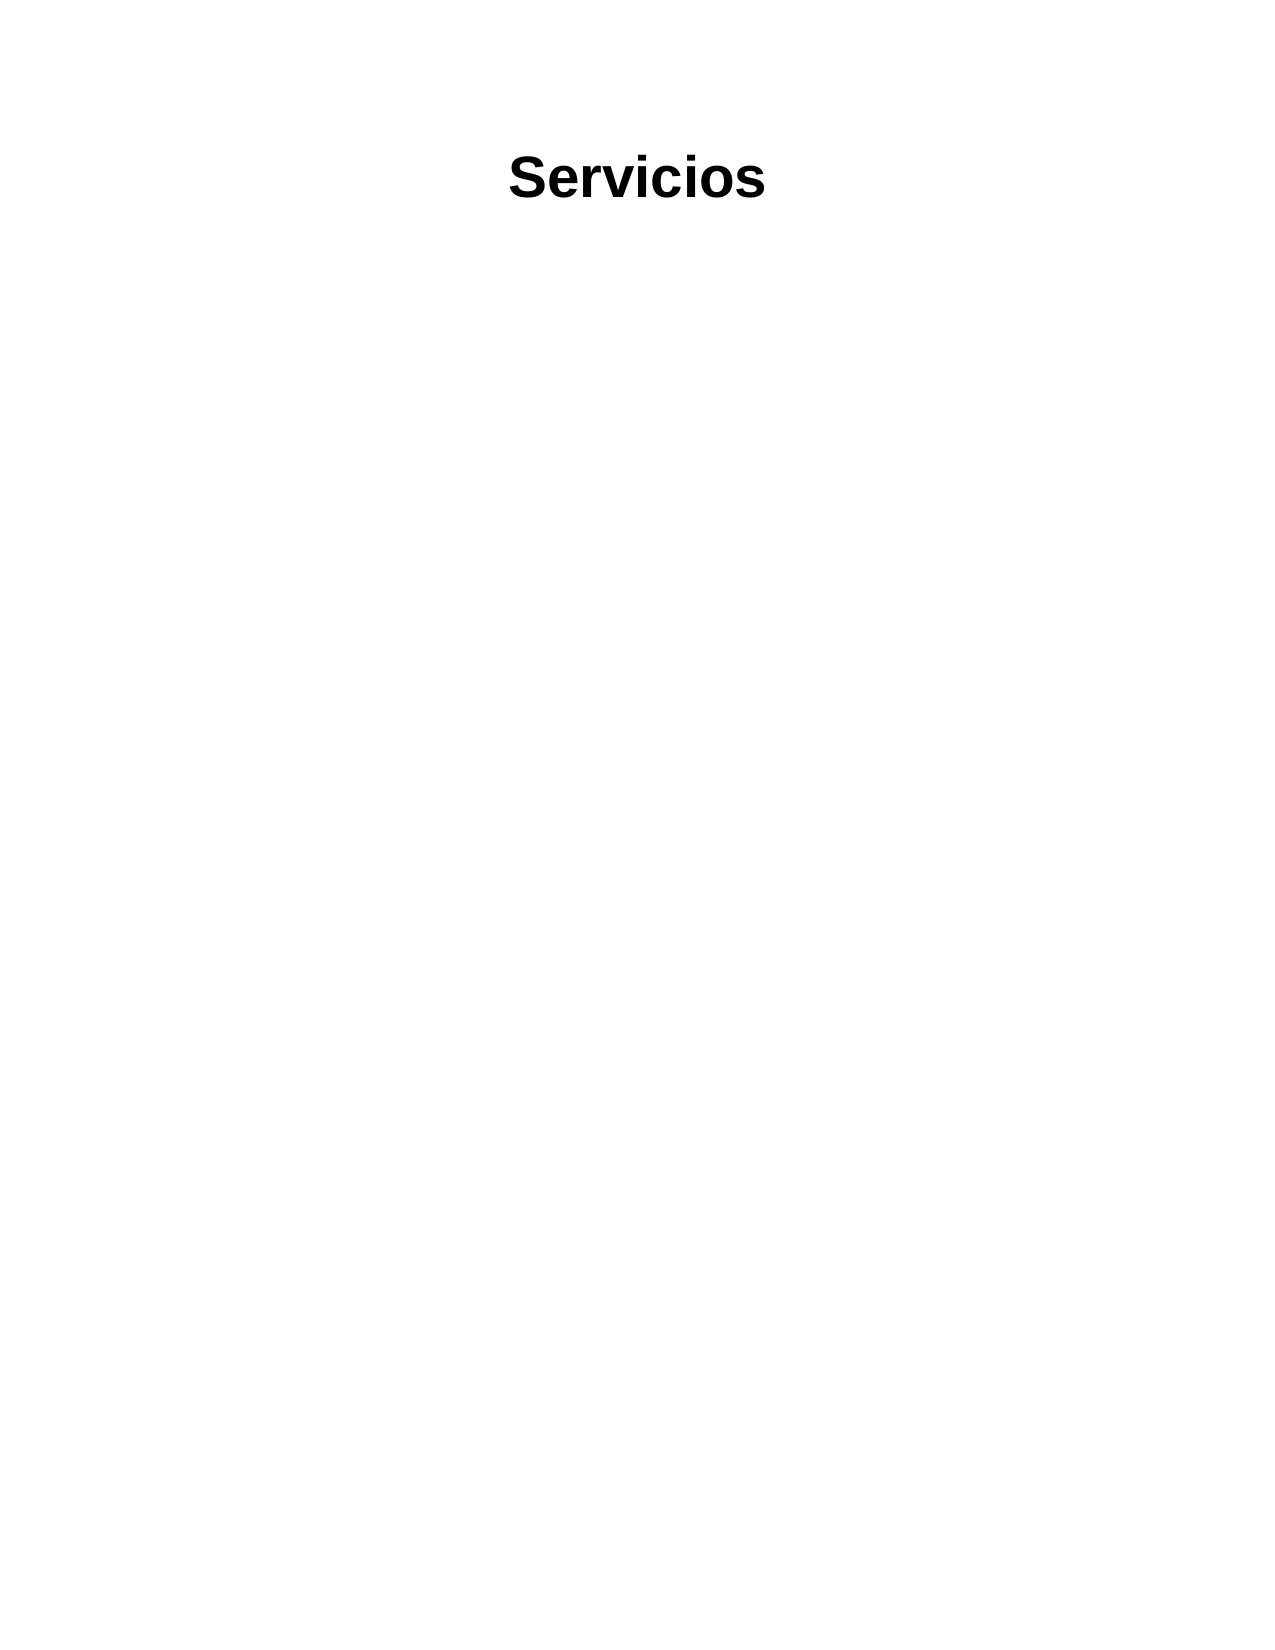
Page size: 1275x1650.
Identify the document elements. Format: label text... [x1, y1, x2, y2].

title Servicios [118, 143, 1157, 210]
